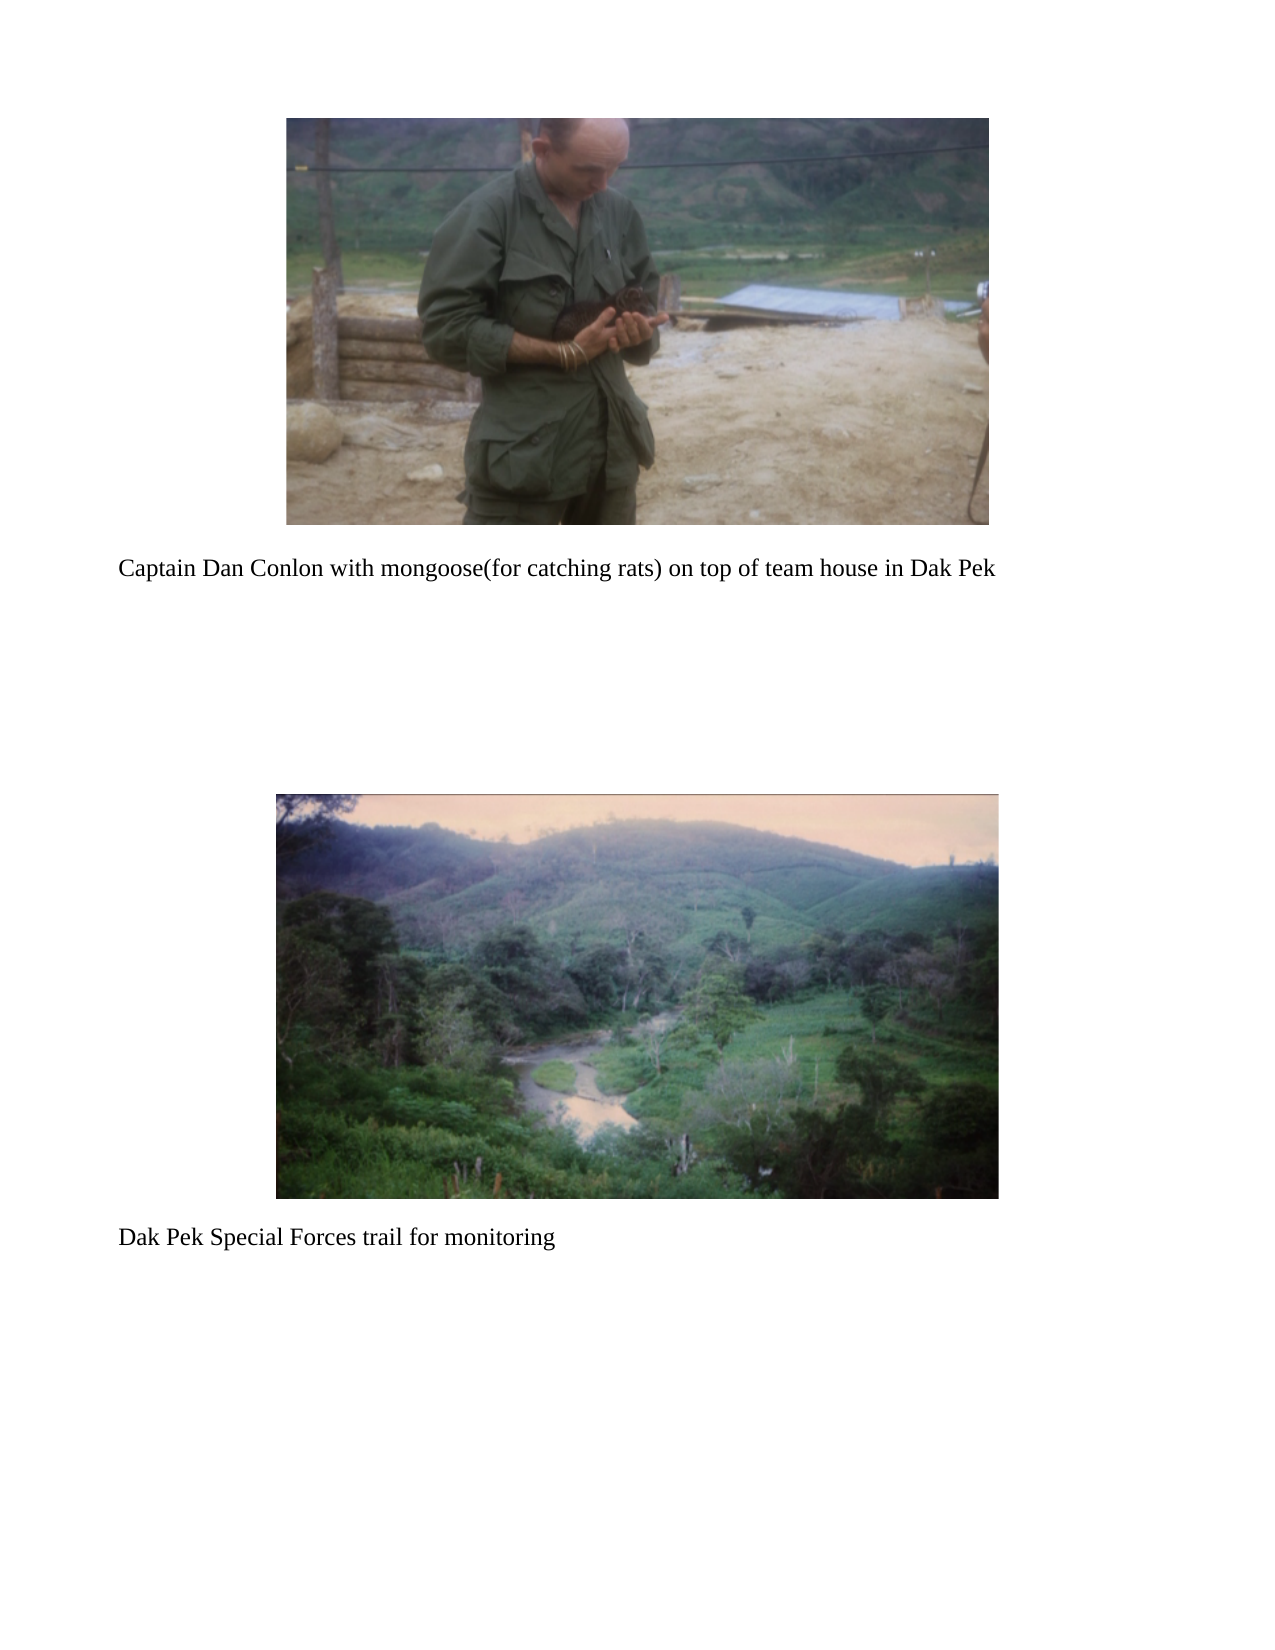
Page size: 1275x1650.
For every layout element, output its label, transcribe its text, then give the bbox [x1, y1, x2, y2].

text Captain Dan Conlon with mongoose(for catching rats) on top of team house in Dak Pek [118, 553, 1157, 582]
picture [286, 118, 989, 525]
text Dak Pek Special Forces trail for monitoring [118, 1222, 1157, 1251]
picture [276, 794, 999, 1199]
